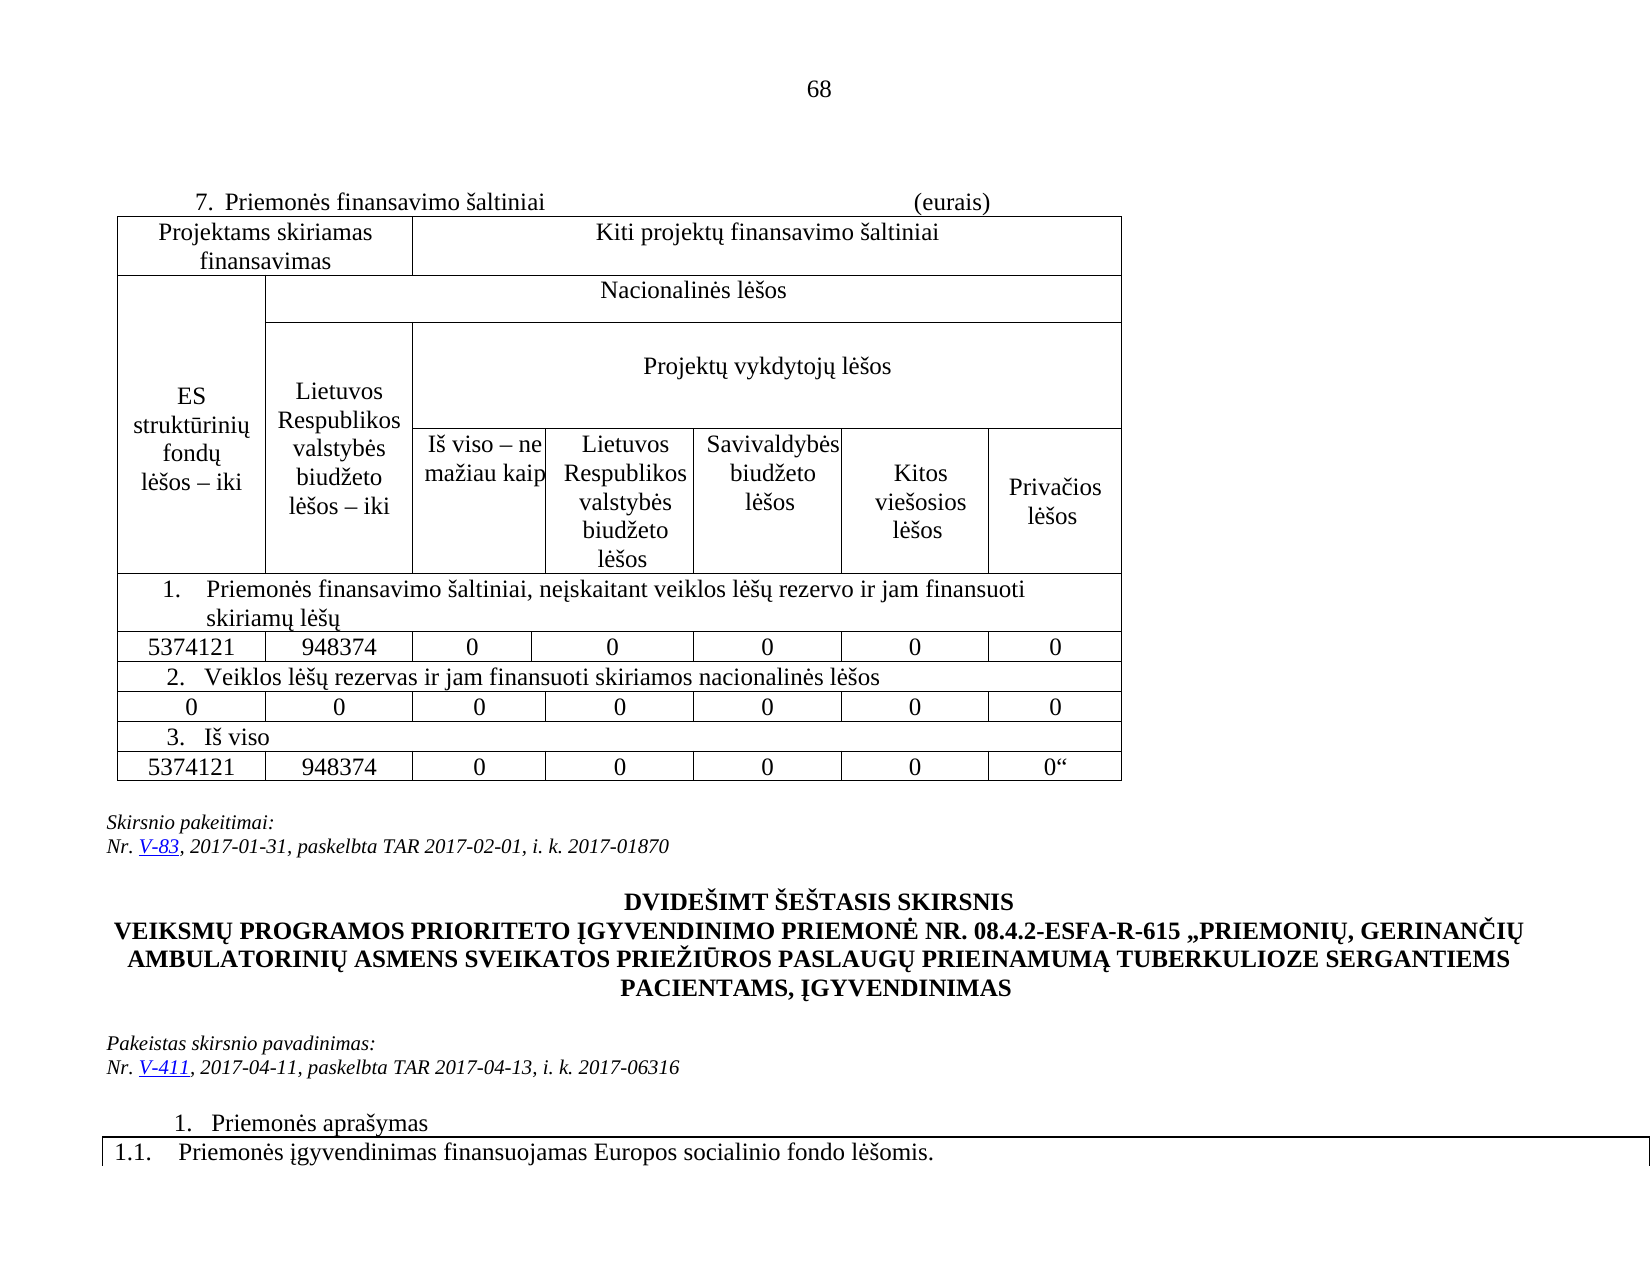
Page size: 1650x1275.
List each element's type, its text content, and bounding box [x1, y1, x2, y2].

table_cell 948374 [266, 752, 412, 780]
text 7. Priemonės finansavimo šaltiniai (eurais) [106, 187, 1458, 216]
table_header Projektams skiriamas finansavimas [118, 217, 412, 274]
table_cell 948374 [266, 632, 412, 661]
text DVIDEŠIMT ŠEŠTASIS SKIRSNIS [106, 887, 1532, 916]
table_cell 0 [694, 752, 841, 780]
table_cell 0 [694, 692, 841, 721]
table_cell 0“ [989, 752, 1121, 780]
table_cell 1. Priemonės finansavimo šaltiniai, neįskaitant veiklos lėšų rezervo ir jam finansuoti skiriamų lėšų [118, 574, 1121, 631]
table_header Kiti projektų finansavimo šaltiniai [413, 217, 1121, 274]
table_cell 0 [842, 632, 988, 661]
table_cell Iš viso – ne mažiau kaip [413, 429, 545, 573]
table_cell 0 [842, 692, 988, 721]
table_cell 5374121 [118, 752, 265, 780]
text Nr. V-411, 2017-04-11, paskelbta TAR 2017-04-13, i. k. 2017-06316 [106, 1055, 1532, 1079]
table_cell 0 [118, 692, 265, 721]
table_cell 2. Veiklos lėšų rezervas ir jam finansuoti skiriamos nacionalinės lėšos [118, 662, 1121, 691]
table_cell Kitos viešosios lėšos [842, 429, 988, 573]
table_cell 0 [842, 752, 988, 780]
table_cell Projektų vykdytojų lėšos [413, 323, 1121, 428]
table_cell 0 [266, 692, 412, 721]
table_cell Lietuvos Respublikos valstybės biudžeto lėšos [546, 429, 693, 573]
table_cell 0 [413, 692, 545, 721]
text 1. Priemonės aprašymas [173, 1108, 1532, 1136]
table_cell Privačios lėšos [989, 429, 1121, 573]
table_cell ES struktūrinių fondų lėšos – iki [118, 276, 265, 573]
table_cell 0 [532, 632, 693, 661]
table_cell Savivaldybės biudžeto lėšos [694, 429, 841, 573]
text VEIKSMŲ PROGRAMOS PRIORITETO ĮGYVENDINIMO PRIEMONĖ NR. 08.4.2-ESFA-R-615 „PRIEMONIŲ, GERINANČIŲ AMBULATORINIŲ ASMENS SVEIKATOS PRIEŽIŪROS PASLAUGŲ PRIEINAMUMĄ TUBERKULIOZE SERGANTIEMS PACIENTAMS, ĮGYVENDINIMAS [106, 916, 1532, 1002]
text Skirsnio pakeitimai: [106, 810, 1532, 834]
table_cell 3. Iš viso [118, 722, 1121, 751]
text Pakeistas skirsnio pavadinimas: [106, 1031, 1532, 1055]
table_cell 0 [694, 632, 841, 661]
text Nr. V-83, 2017-01-31, paskelbta TAR 2017-02-01, i. k. 2017-01870 [106, 834, 1532, 858]
table_cell 0 [413, 632, 531, 661]
table_header 1.1. Priemonės įgyvendinimas finansuojamas Europos socialinio fondo lėšomis. [103, 1138, 1649, 1166]
table_cell Lietuvos Respublikos valstybės biudžeto lėšos – iki [266, 323, 412, 573]
table_cell 5374121 [118, 632, 265, 661]
table_cell 0 [546, 752, 693, 780]
table_cell 0 [546, 692, 693, 721]
table_cell 0 [413, 752, 545, 780]
table_cell 0 [989, 692, 1121, 721]
table_cell 0 [989, 632, 1121, 661]
table_cell Nacionalinės lėšos [266, 276, 1121, 322]
